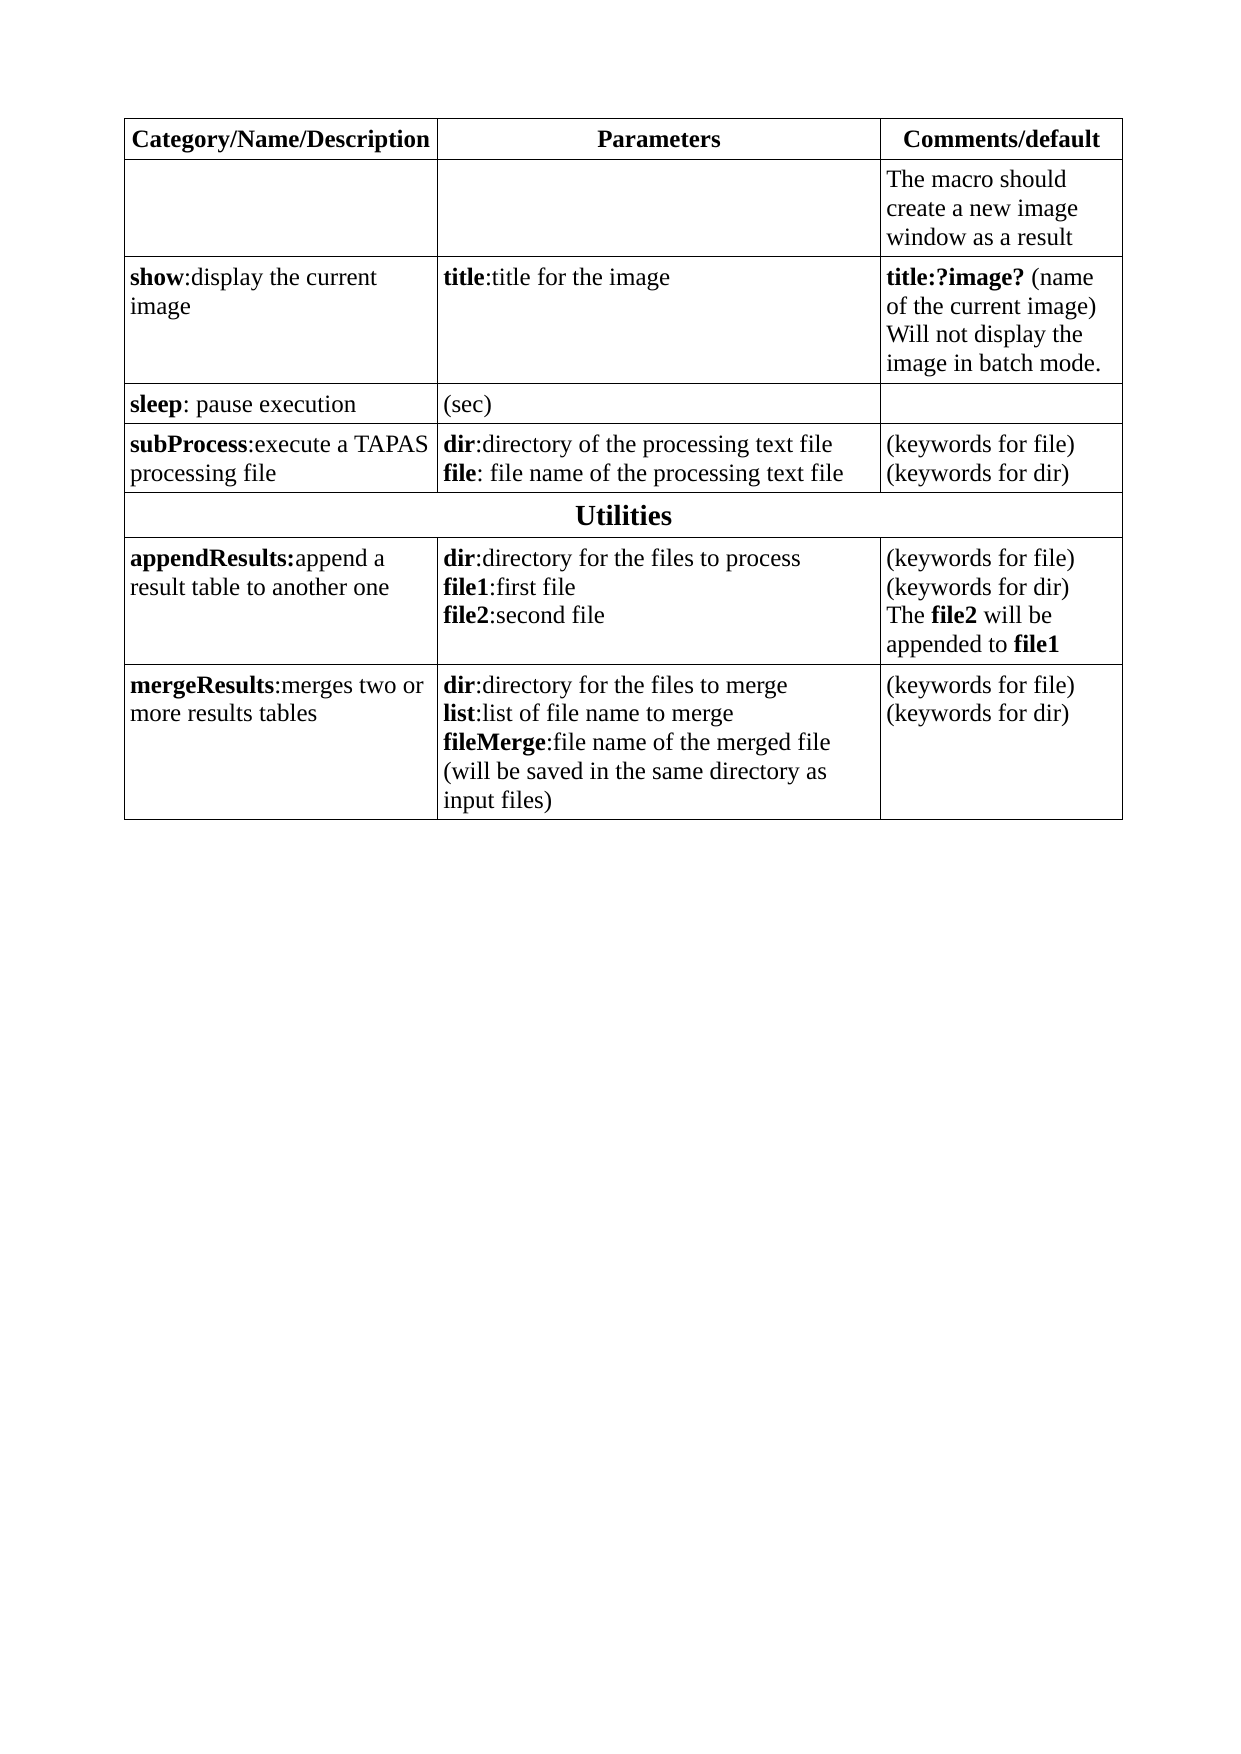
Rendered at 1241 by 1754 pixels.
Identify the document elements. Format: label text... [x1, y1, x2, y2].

table_cell dir:directory for the files to process file1:first file file2:second file [438, 538, 880, 664]
table_cell Utilities [125, 493, 1122, 537]
table_header Parameters [438, 119, 880, 158]
table_cell sleep: pause execution [125, 384, 437, 423]
table_cell title:title for the image [438, 257, 880, 383]
table_cell show:display the current image [125, 257, 437, 383]
table_cell subProcess:execute a TAPAS processing file [125, 424, 437, 492]
table_cell The macro should create a new image window as a result [881, 160, 1122, 256]
table_cell [125, 160, 437, 256]
table_cell (keywords for file) (keywords for dir) [881, 424, 1122, 492]
table_cell [438, 160, 880, 256]
table_header Category/Name/Description [125, 119, 437, 158]
table_cell (sec) [438, 384, 880, 423]
table_cell (keywords for file) (keywords for dir) The file2 will be appended to file1 [881, 538, 1122, 664]
table_cell dir:directory for the files to merge list:list of file name to merge fileMerge:file name of the merged file (will be saved in the same directory as input files) [438, 665, 880, 819]
table_cell title:?image? (name of the current image) Will not display the image in batch mode. [881, 257, 1122, 383]
table_cell appendResults:append a result table to another one [125, 538, 437, 664]
table_cell mergeResults:merges two or more results tables [125, 665, 437, 819]
table_cell (keywords for file) (keywords for dir) [881, 665, 1122, 819]
table_header Comments/default [881, 119, 1122, 158]
table_cell dir:directory of the processing text file file: file name of the processing text file [438, 424, 880, 492]
table_cell [881, 384, 1122, 423]
